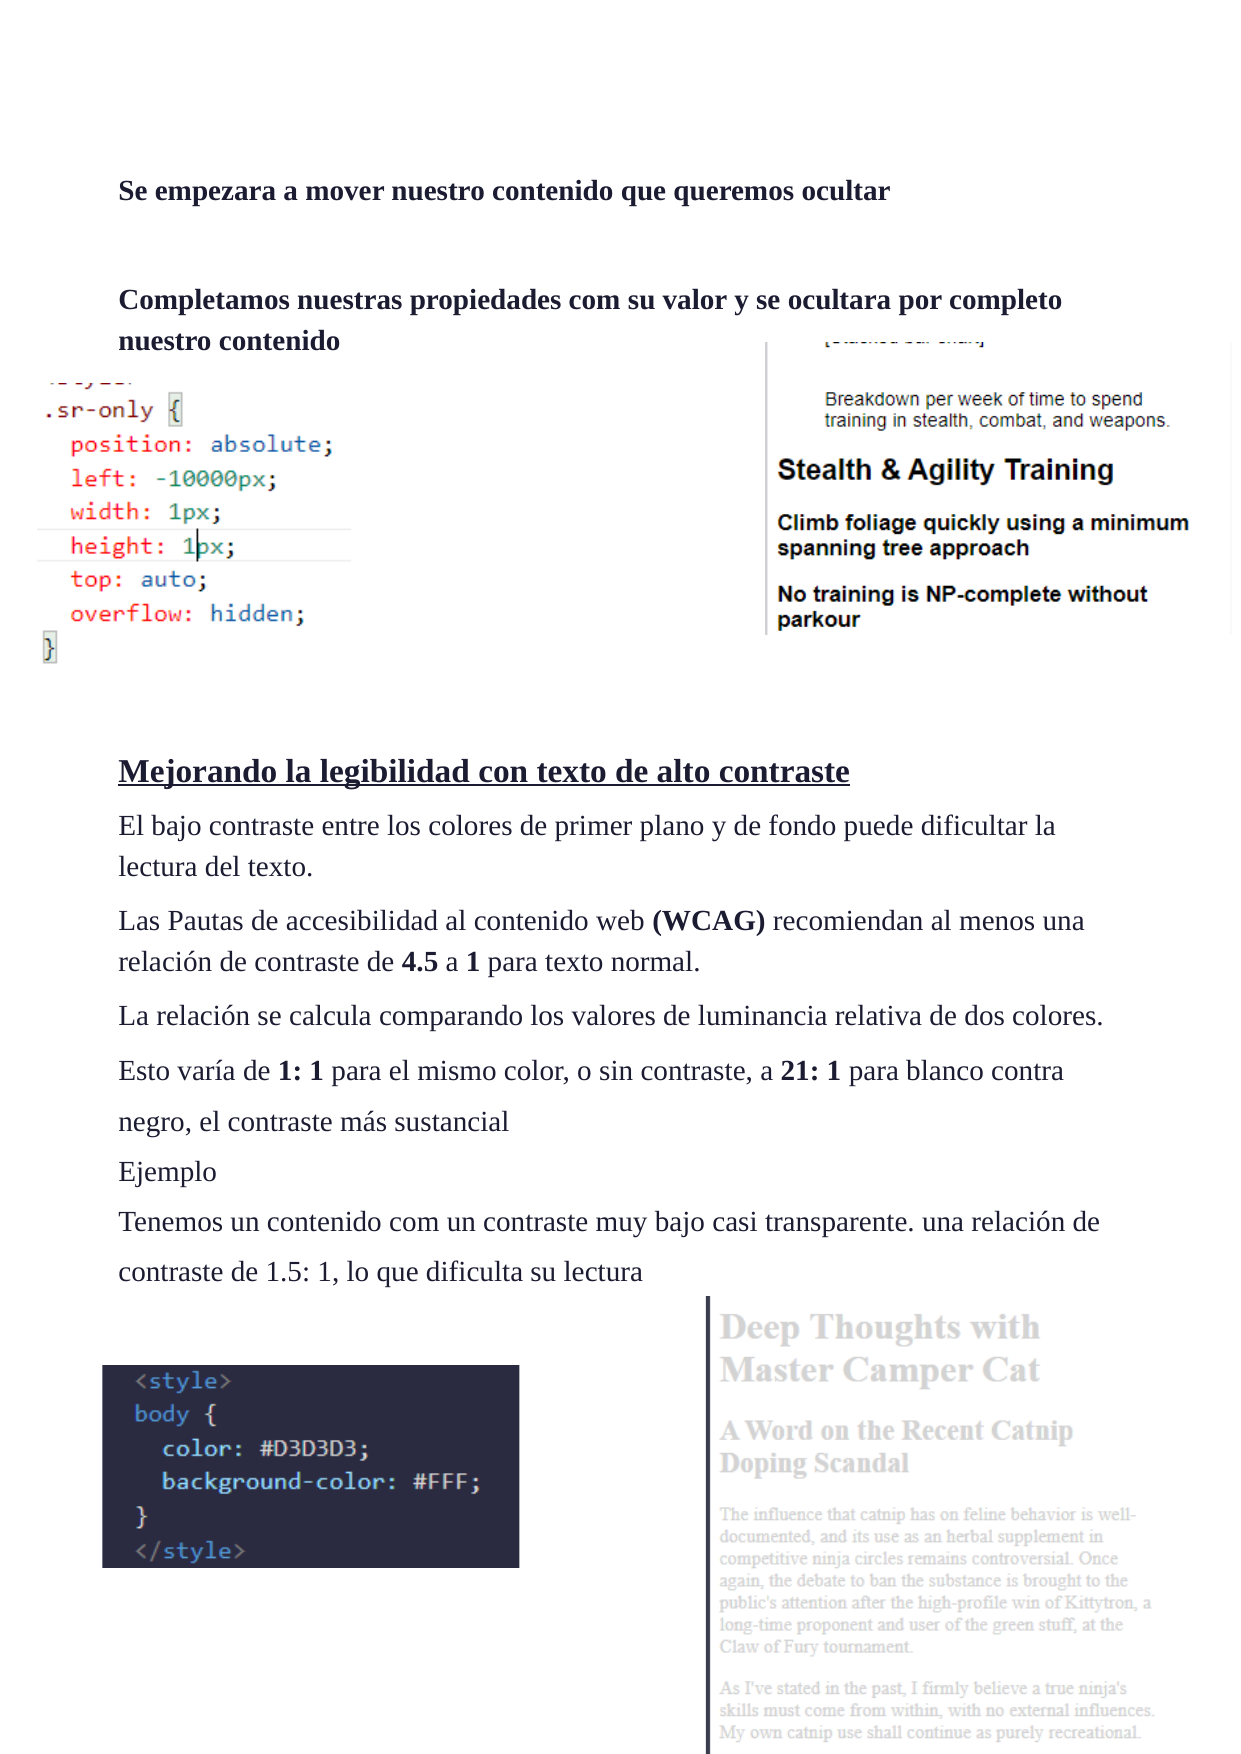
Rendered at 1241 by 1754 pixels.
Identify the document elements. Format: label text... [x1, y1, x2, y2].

text Tenemos un contenido com un contraste muy bajo casi transparente. una relación de contraste de 1.5: 1, lo que dificulta su lectura [118, 1204, 1122, 1288]
picture [102, 1365, 520, 1568]
text Ejemplo [118, 1154, 1122, 1187]
text Se empezara a mover nuestro contenido que queremos ocultar [118, 173, 1122, 206]
text El bajo contraste entre los colores de primer plano y de fondo puede dificultar la lectura del texto. [118, 808, 1122, 882]
text La relación se calcula comparando los valores de luminancia relativa de dos colores. [118, 998, 1122, 1032]
text Completamos nuestras propiedades com su valor y se ocultara por completo nuestro contenido [118, 282, 1122, 356]
picture [765, 342, 1232, 635]
text Esto varía de 1: 1 para el mismo color, o sin contraste, a 21: 1 para blanco contra negro, el contraste más sustancial [118, 1053, 1122, 1137]
picture [705, 1296, 1166, 1754]
picture [37, 383, 352, 670]
text Las Pautas de accesibilidad al contenido web (WCAG) recomiendan al menos una relación de contraste de 4.5 a 1 para texto normal. [118, 903, 1122, 977]
text Mejorando la legibilidad con texto de alto contraste [118, 751, 1122, 789]
